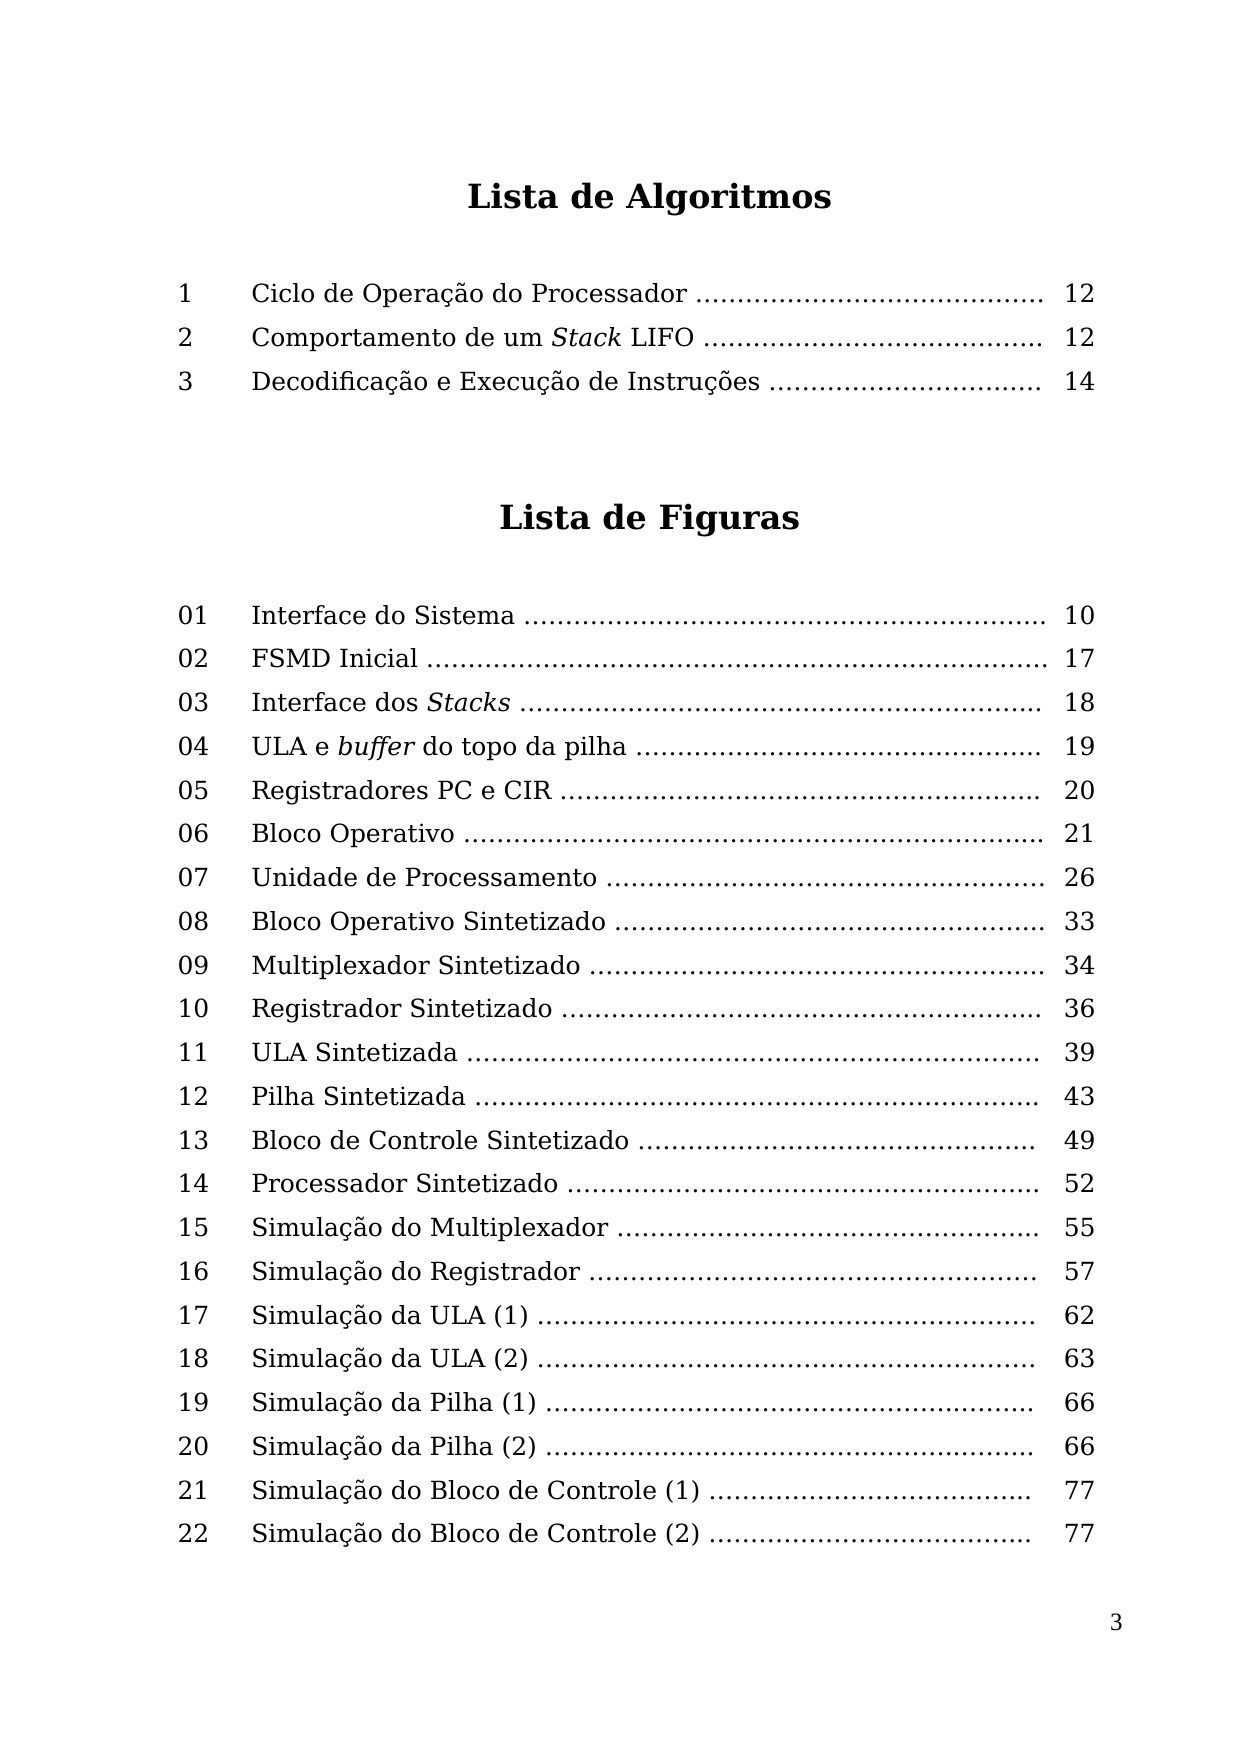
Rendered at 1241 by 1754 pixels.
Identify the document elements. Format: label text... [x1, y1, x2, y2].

text 20 Simulação da Pilha (2) …………………………………………..……... 66 [177, 1432, 1122, 1461]
text 14 Processador Sintetizado ………………………………………………... 52 [177, 1170, 1122, 1199]
text 02 FSMD Inicial …………………………………………………...……..……. 17 [177, 645, 1122, 674]
text 05 Registradores PC e CIR ……………………….………………………... 20 [177, 776, 1122, 805]
text 15 Simulação do Multiplexador …………………………………………... 55 [177, 1213, 1122, 1243]
text 16 Simulação do Registrador ……………………………………………… 57 [177, 1257, 1122, 1286]
text 13 Bloco de Controle Sintetizado ………………………………………... 49 [177, 1126, 1122, 1155]
text 19 Simulação da Pilha (1) …………………………………………..……... 66 [177, 1388, 1122, 1418]
text 17 Simulação da ULA (1) …………………………………………………… 62 [177, 1301, 1122, 1330]
text 04 ULA e buffer do topo da pilha ……………………………….………... 19 [177, 732, 1122, 761]
text 21 Simulação do Bloco de Controle (1) ………………………………... 77 [177, 1476, 1122, 1505]
text 22 Simulação do Bloco de Controle (2) ………………………………... 77 [177, 1520, 1122, 1549]
text 1 Ciclo de Operação do Processador …………………………………… 12 [177, 280, 1122, 309]
text 07 Unidade de Processamento …………………………………..………… 26 [177, 863, 1122, 893]
text 08 Bloco Operativo Sintetizado ………………………………………….... 33 [177, 907, 1122, 936]
text 01 Interface do Sistema ……………………………………………………... 10 [177, 601, 1122, 630]
text 3 Decodificação e Execução de Instruções ………………………..…. 14 [177, 367, 1122, 396]
text 06 Bloco Operativo ………………………………………………………….... 21 [177, 820, 1122, 849]
text 09 Multiplexador Sintetizado …………………………………………….... 34 [177, 951, 1122, 980]
text Lista de Figuras [177, 498, 1122, 538]
text 03 Interface dos Stacks ……………………………………………………... 18 [177, 688, 1122, 718]
text 10 Registrador Sintetizado ……………………………………………….... 36 [177, 995, 1122, 1024]
text 11 ULA Sintetizada …………………………………………………………… 39 [177, 1038, 1122, 1068]
text 18 Simulação da ULA (2) …………………………………………………… 63 [177, 1345, 1122, 1374]
text 12 Pilha Sintetizada ………………………………………………………….. 43 [177, 1082, 1122, 1111]
text 2 Comportamento de um Stack LIFO ………………………………….. 12 [177, 323, 1122, 353]
text Lista de Algoritmos [177, 177, 1122, 216]
